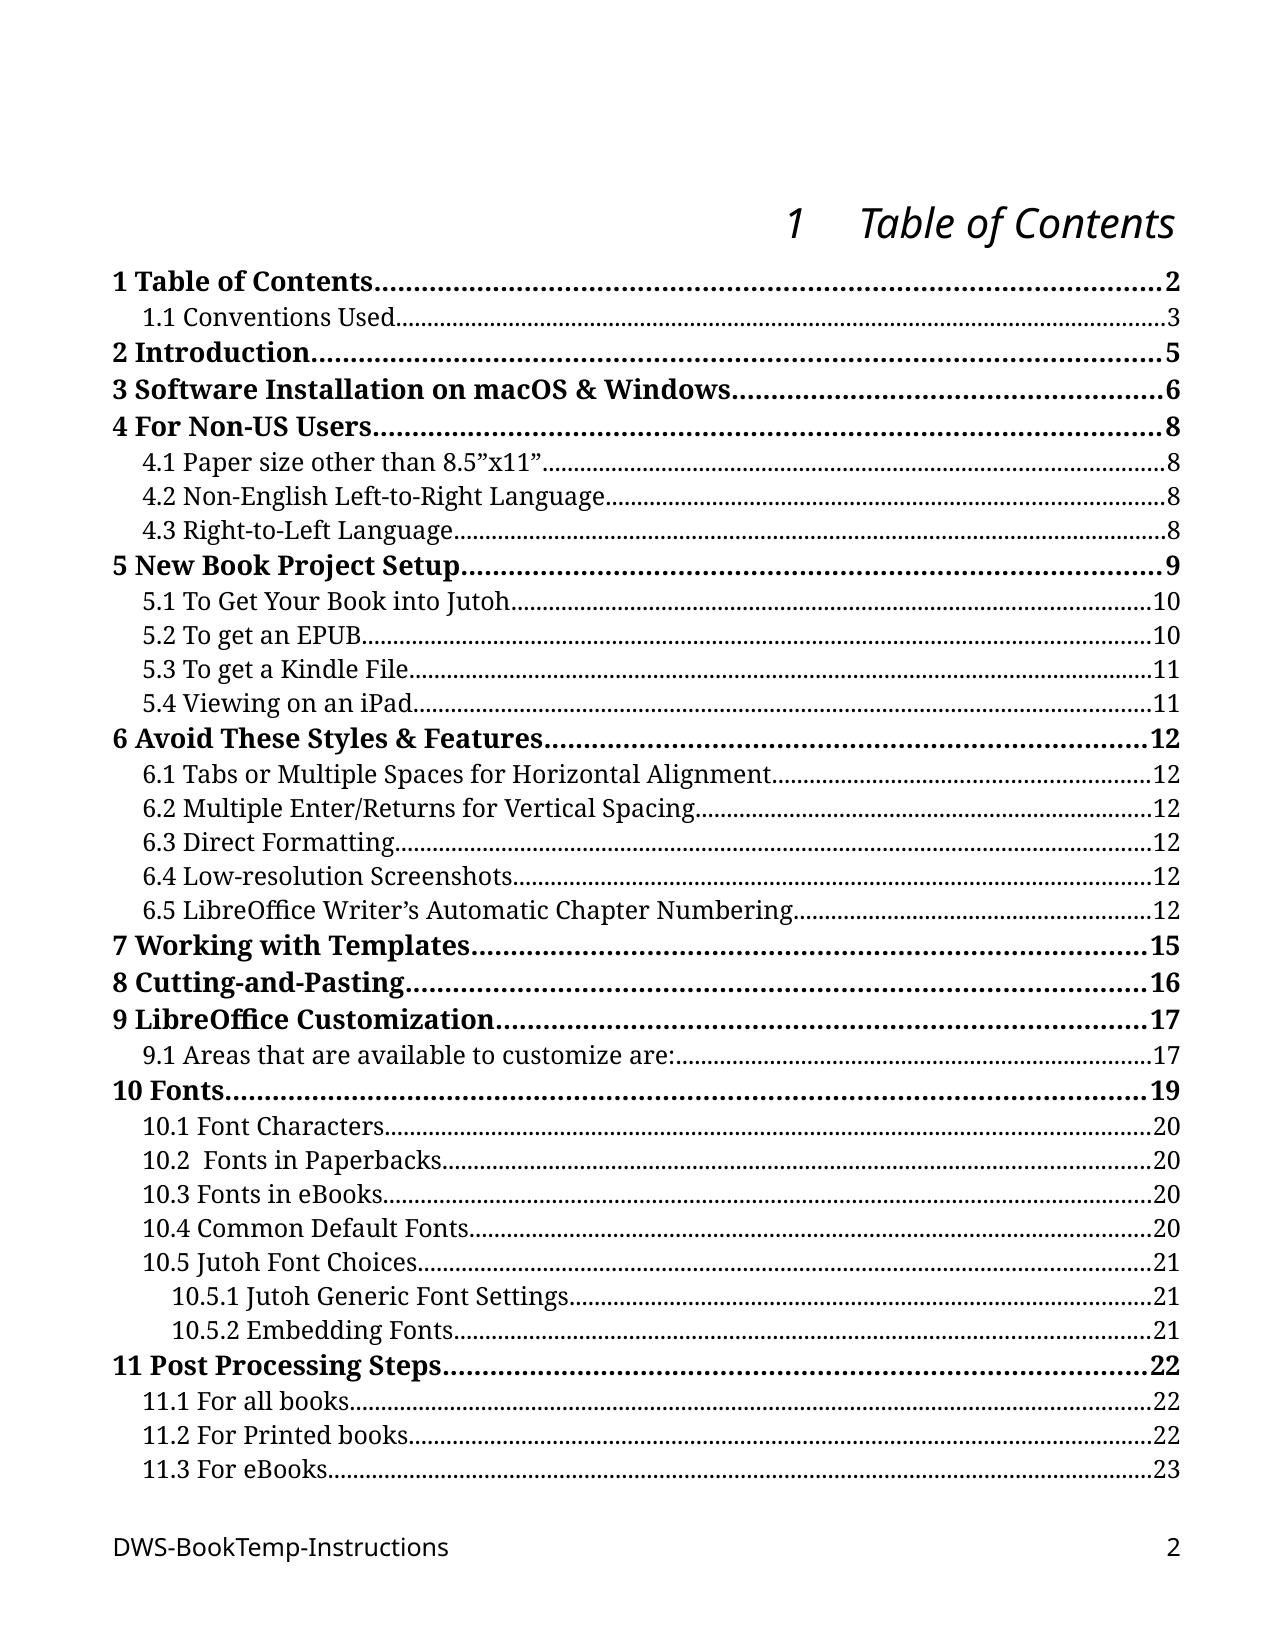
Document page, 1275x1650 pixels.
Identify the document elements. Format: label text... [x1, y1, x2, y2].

text 10.1 Font Characters 20 [142, 1108, 1181, 1142]
text 3 Software Installation on macOS & Windows 6 [112, 371, 1181, 407]
text 6.1 Tabs or Multiple Spaces for Horizontal Alignment 12 [142, 757, 1181, 791]
text 10.2 Fonts in Paperbacks 20 [142, 1142, 1181, 1177]
text 9.1 Areas that are available to customize are: 17 [142, 1037, 1181, 1072]
text 10.5.1 Jutoh Generic Font Settings 21 [171, 1279, 1181, 1313]
text 10.3 Fonts in eBooks 20 [142, 1177, 1181, 1211]
text 4.1 Paper size other than 8.5”x11” 8 [142, 444, 1181, 478]
text 9 LibreOffice Customization 17 [112, 1001, 1181, 1037]
text 5.1 To Get Your Book into Jutoh 10 [142, 583, 1181, 617]
text 8 Cutting-and-Pasting 16 [112, 964, 1181, 1001]
text 4.2 Non-English Left-to-Right Language 8 [142, 478, 1181, 512]
text 10 Fonts 19 [112, 1072, 1181, 1108]
text 5.2 To get an EPUB 10 [142, 617, 1181, 652]
text 11.3 For eBooks 23 [142, 1452, 1181, 1486]
text 10.5 Jutoh Font Choices 21 [142, 1245, 1181, 1279]
text 6.3 Direct Formatting 12 [142, 825, 1181, 859]
text 1 Table of Contents 2 [112, 263, 1181, 300]
text 5.3 To get a Kindle File 11 [142, 652, 1181, 686]
text 6.4 Low-resolution Screenshots 12 [142, 859, 1181, 893]
text 6 Avoid These Styles & Features 12 [112, 720, 1181, 757]
text 4.3 Right-to-Left Language 8 [142, 512, 1181, 547]
text 6.2 Multiple Enter/Returns for Vertical Spacing 12 [142, 791, 1181, 825]
text 7 Working with Templates 15 [112, 927, 1181, 964]
text 11.1 For all books 22 [142, 1384, 1181, 1418]
text 10.4 Common Default Fonts 20 [142, 1211, 1181, 1245]
text 10.5.2 Embedding Fonts 21 [171, 1313, 1181, 1347]
subtitle Table of Contents [112, 194, 1181, 251]
text 11.2 For Printed books 22 [142, 1418, 1181, 1452]
text 5 New Book Project Setup 9 [112, 547, 1181, 583]
text 4 For Non-US Users 8 [112, 407, 1181, 444]
text 11 Post Processing Steps 22 [112, 1347, 1181, 1384]
text 2 Introduction 5 [112, 334, 1181, 371]
text 6.5 LibreOffice Writer’s Automatic Chapter Numbering 12 [142, 893, 1181, 927]
text 5.4 Viewing on an iPad 11 [142, 686, 1181, 720]
text 1.1 Conventions Used 3 [142, 300, 1181, 334]
